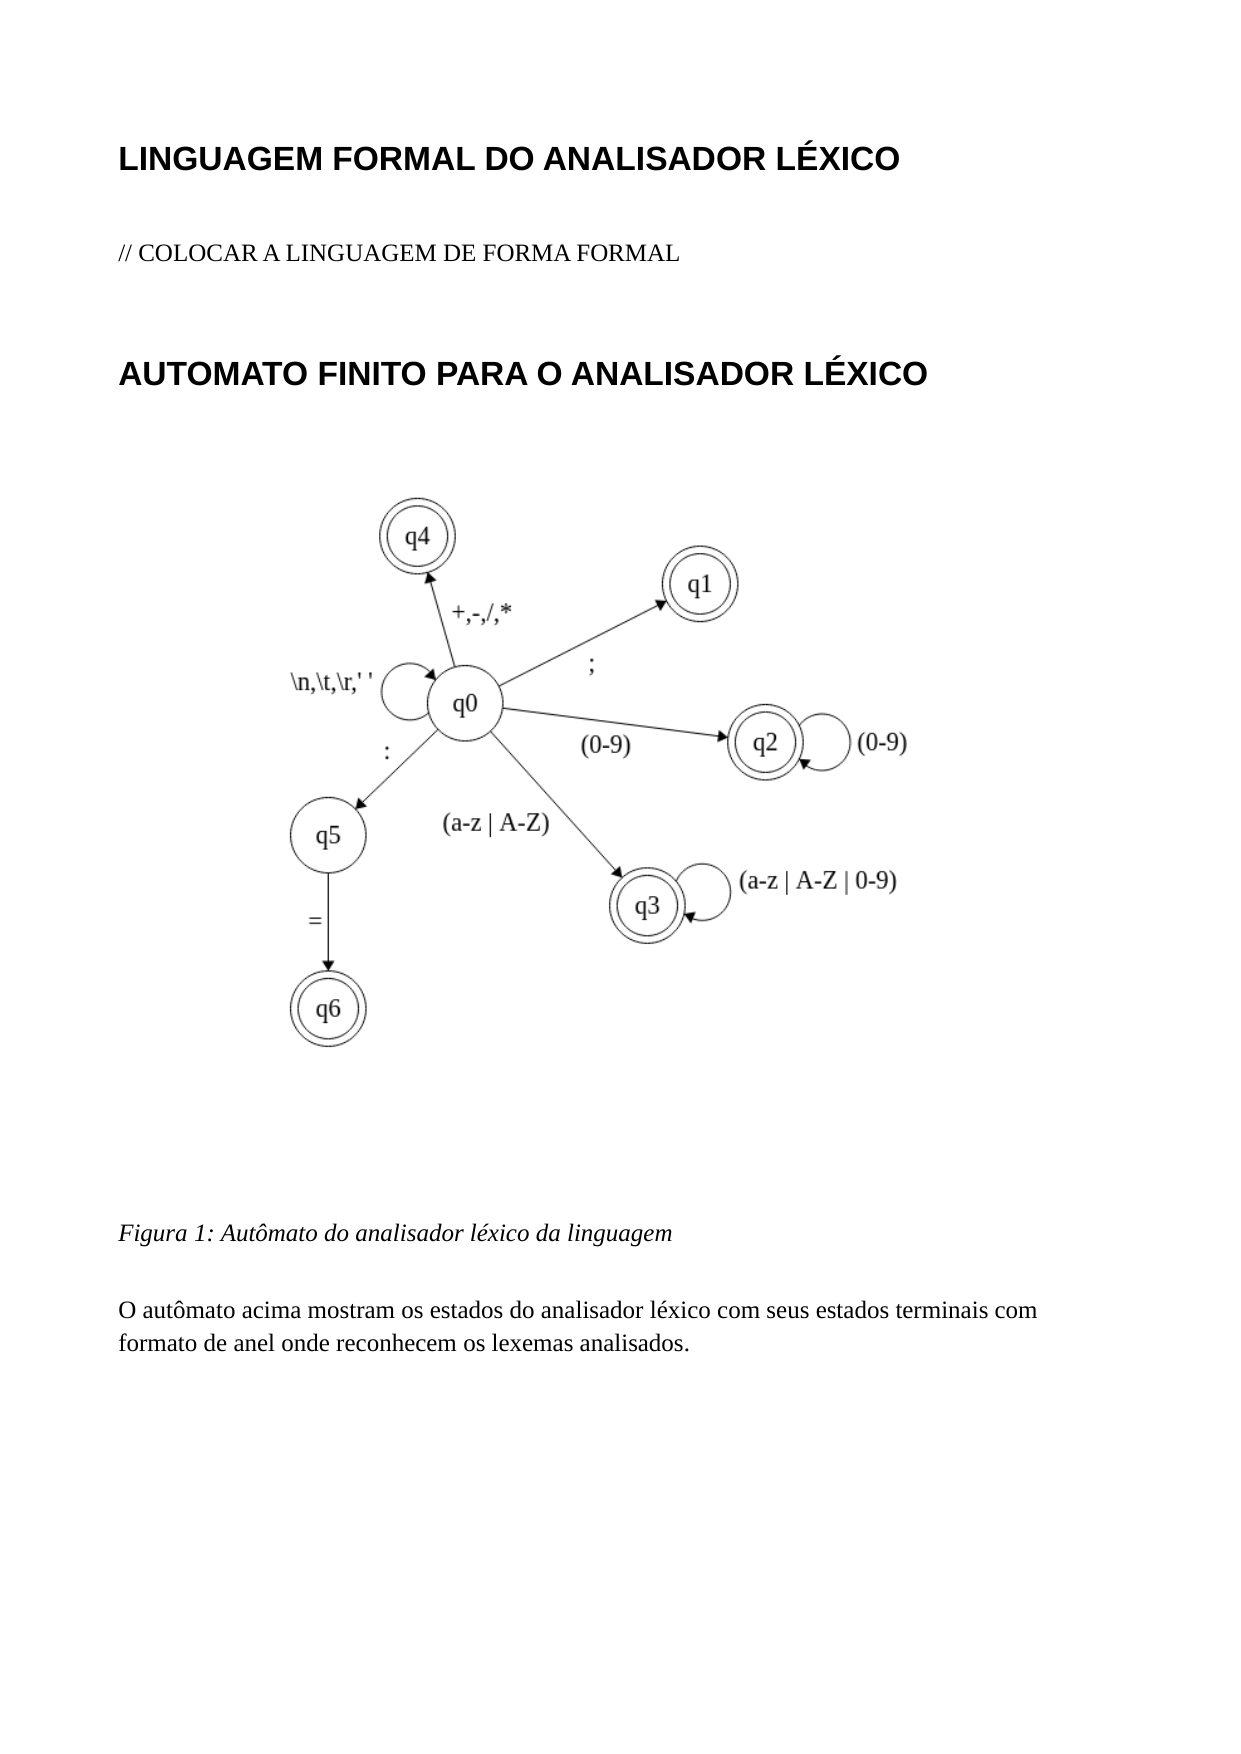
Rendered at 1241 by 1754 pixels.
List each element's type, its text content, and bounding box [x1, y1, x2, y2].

text O autômato acima mostram os estados do analisador léxico com seus estados terminais com formato de anel onde reconhecem os lexemas analisados. [118, 1247, 1122, 1357]
text Figura 1: Autômato do analisador léxico da linguagem [118, 1218, 1122, 1247]
text [118, 452, 1122, 465]
picture [118, 465, 1123, 1218]
subtitle LINGUAGEM FORMAL DO ANALISADOR LÉXICO [118, 139, 1122, 178]
text // COLOCAR A LINGUAGEM DE FORMA FORMAL [118, 238, 1122, 266]
subtitle AUTOMATO FINITO PARA O ANALISADOR LÉXICO [118, 354, 1122, 392]
